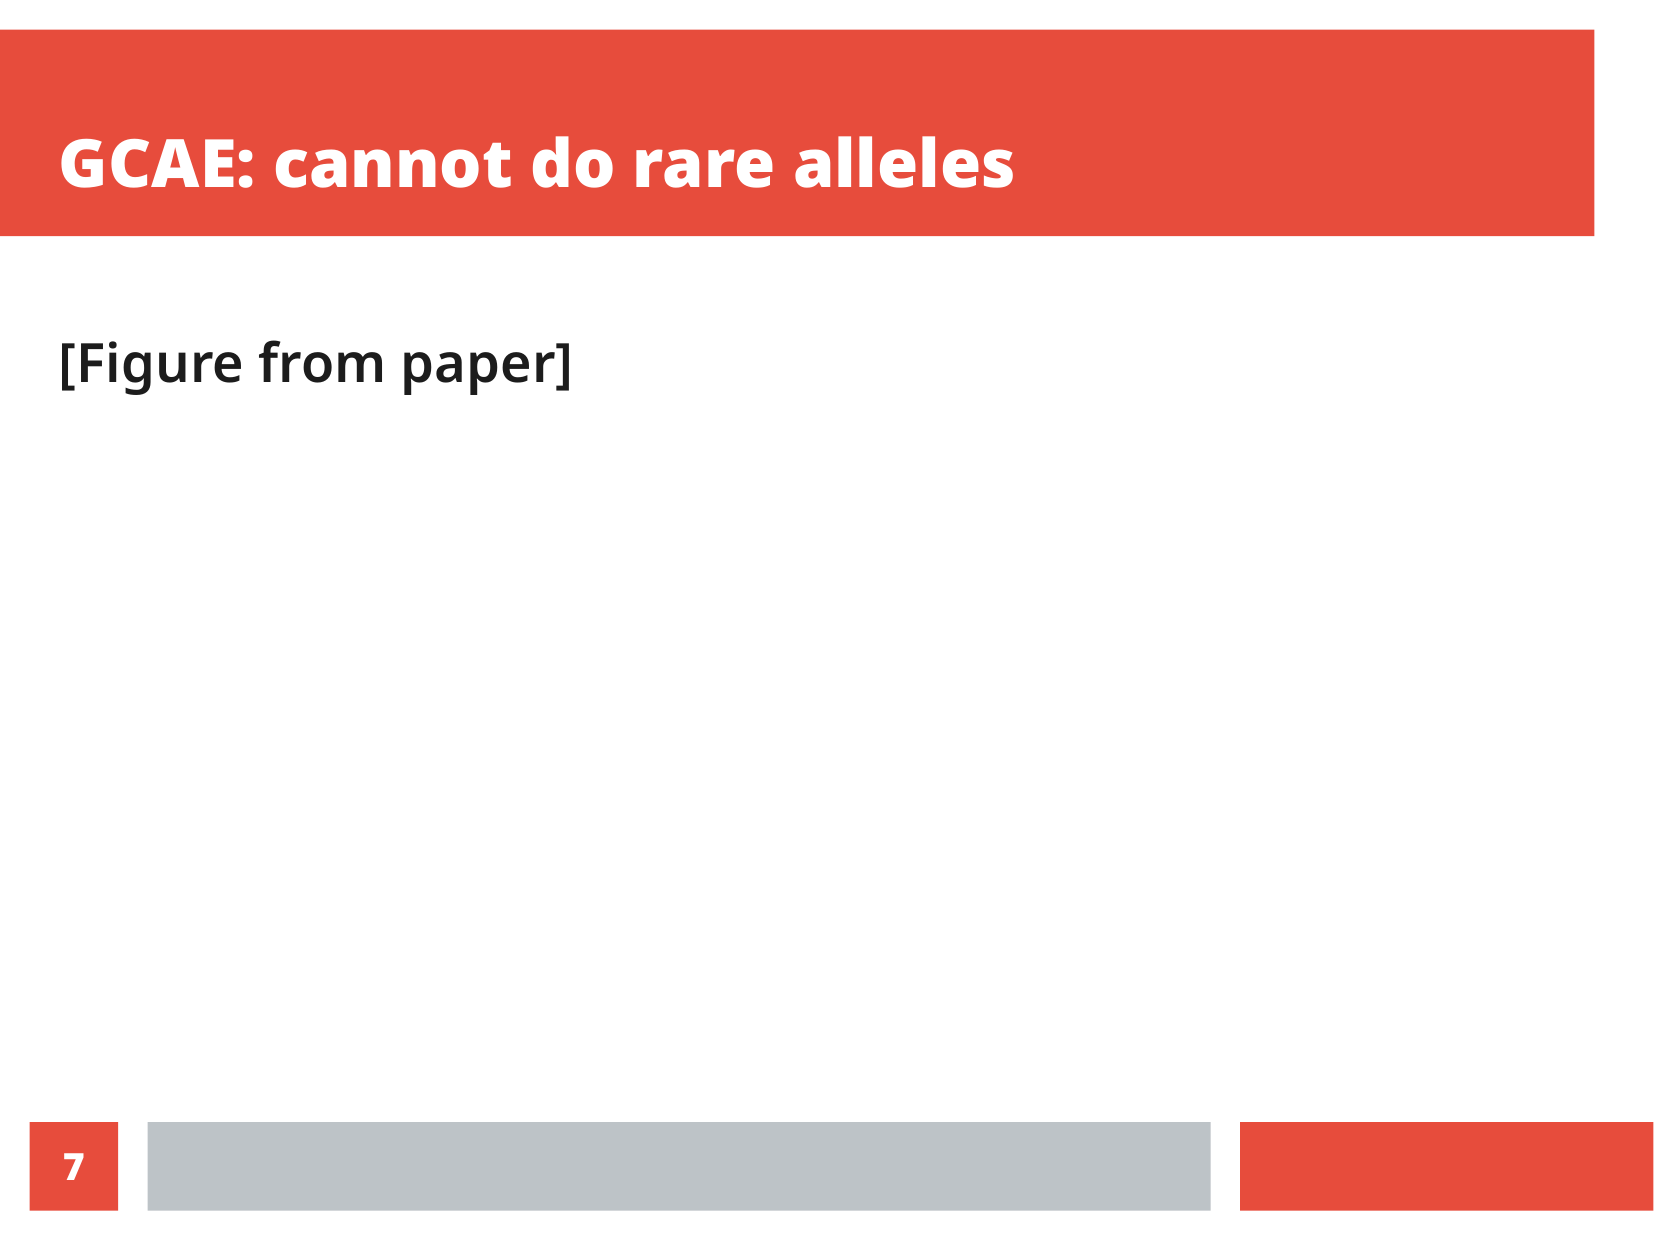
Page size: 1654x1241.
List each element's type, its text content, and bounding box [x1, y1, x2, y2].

list [Figure from paper] [59, 324, 1565, 1093]
title GCAE: cannot do rare alleles [59, 59, 1595, 207]
